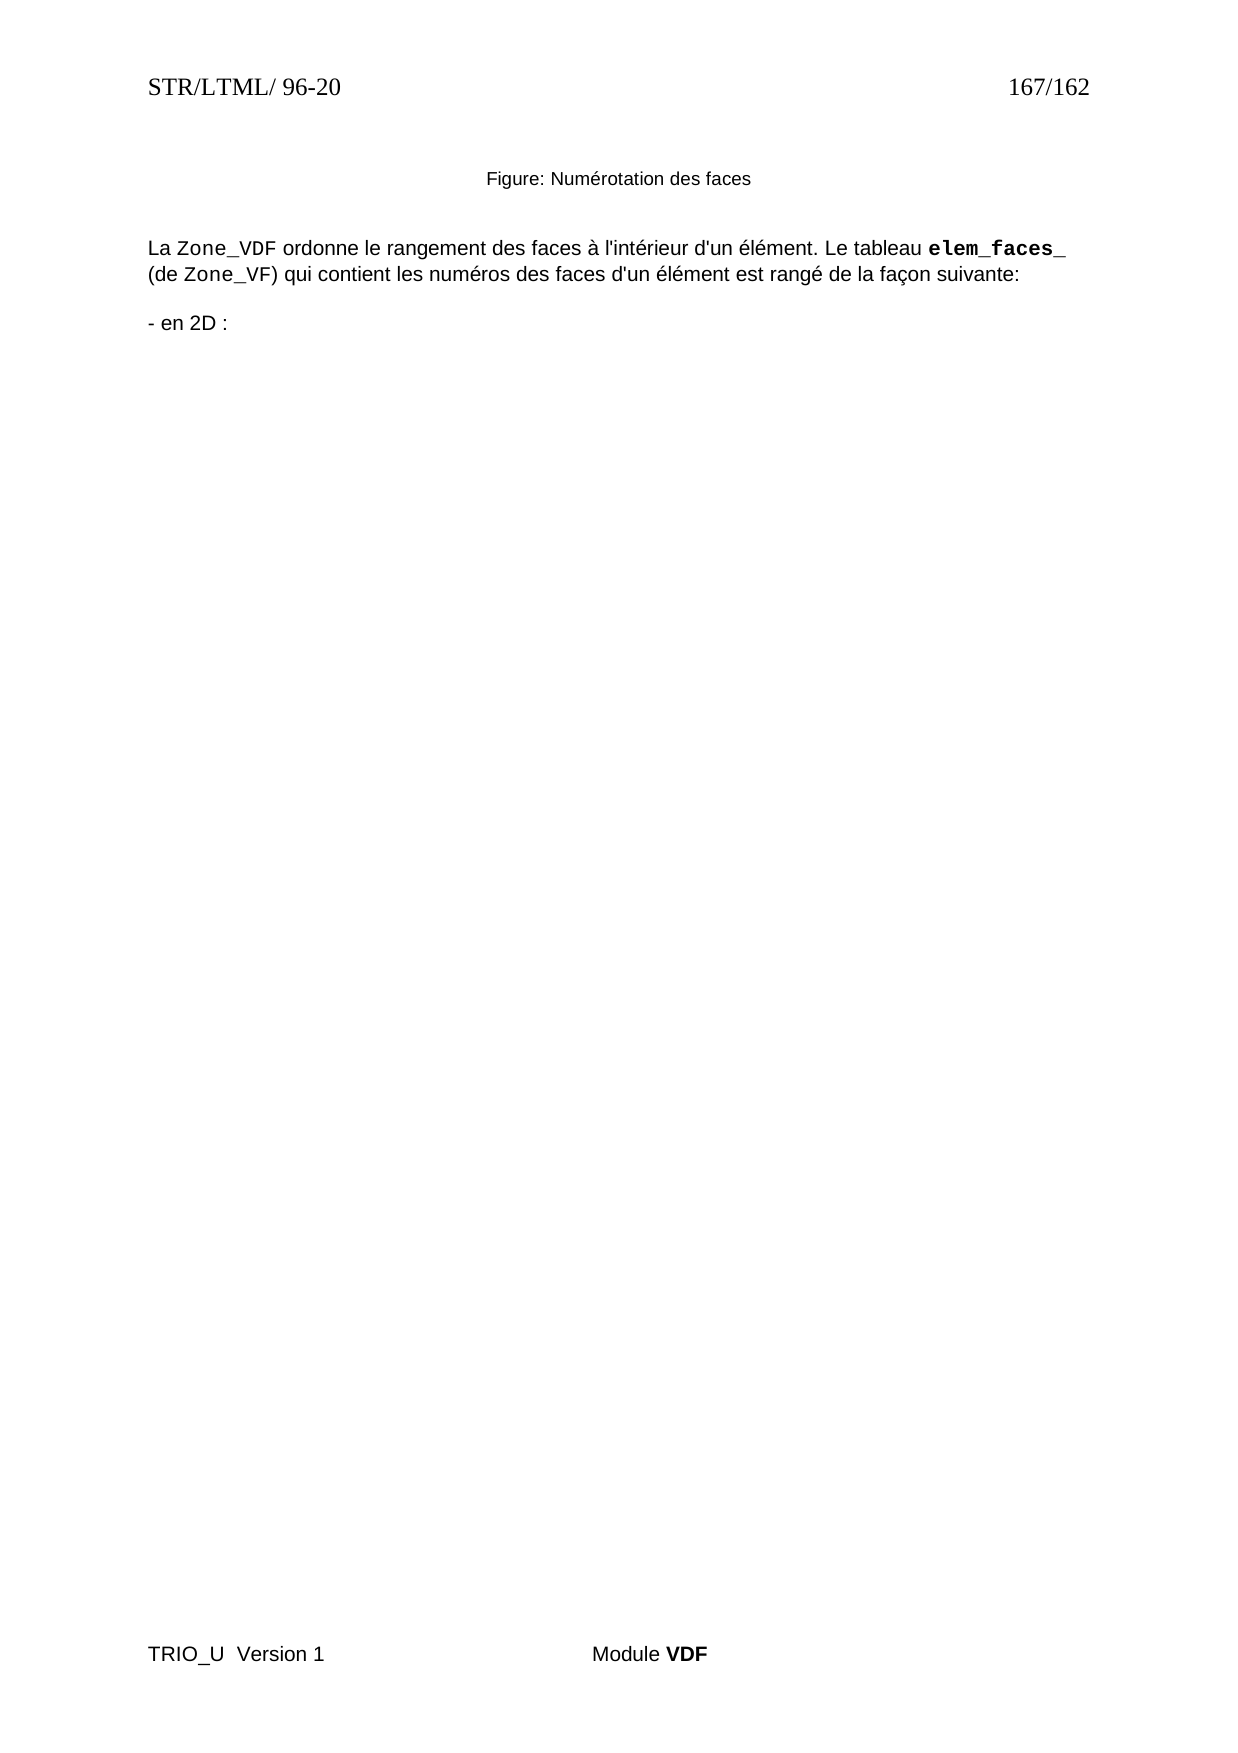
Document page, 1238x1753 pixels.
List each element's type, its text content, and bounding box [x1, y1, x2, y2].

text - en 2D : [148, 311, 1090, 335]
text Figure: Numérotation des faces [148, 169, 1090, 190]
text La Zone_VDF ordonne le rangement des faces à l'intérieur d'un élément. Le tableau elem_faces_ (de Zone_VF) qui contient les numéros des faces d'un élément est rangé de la façon suivante: [148, 237, 1090, 288]
